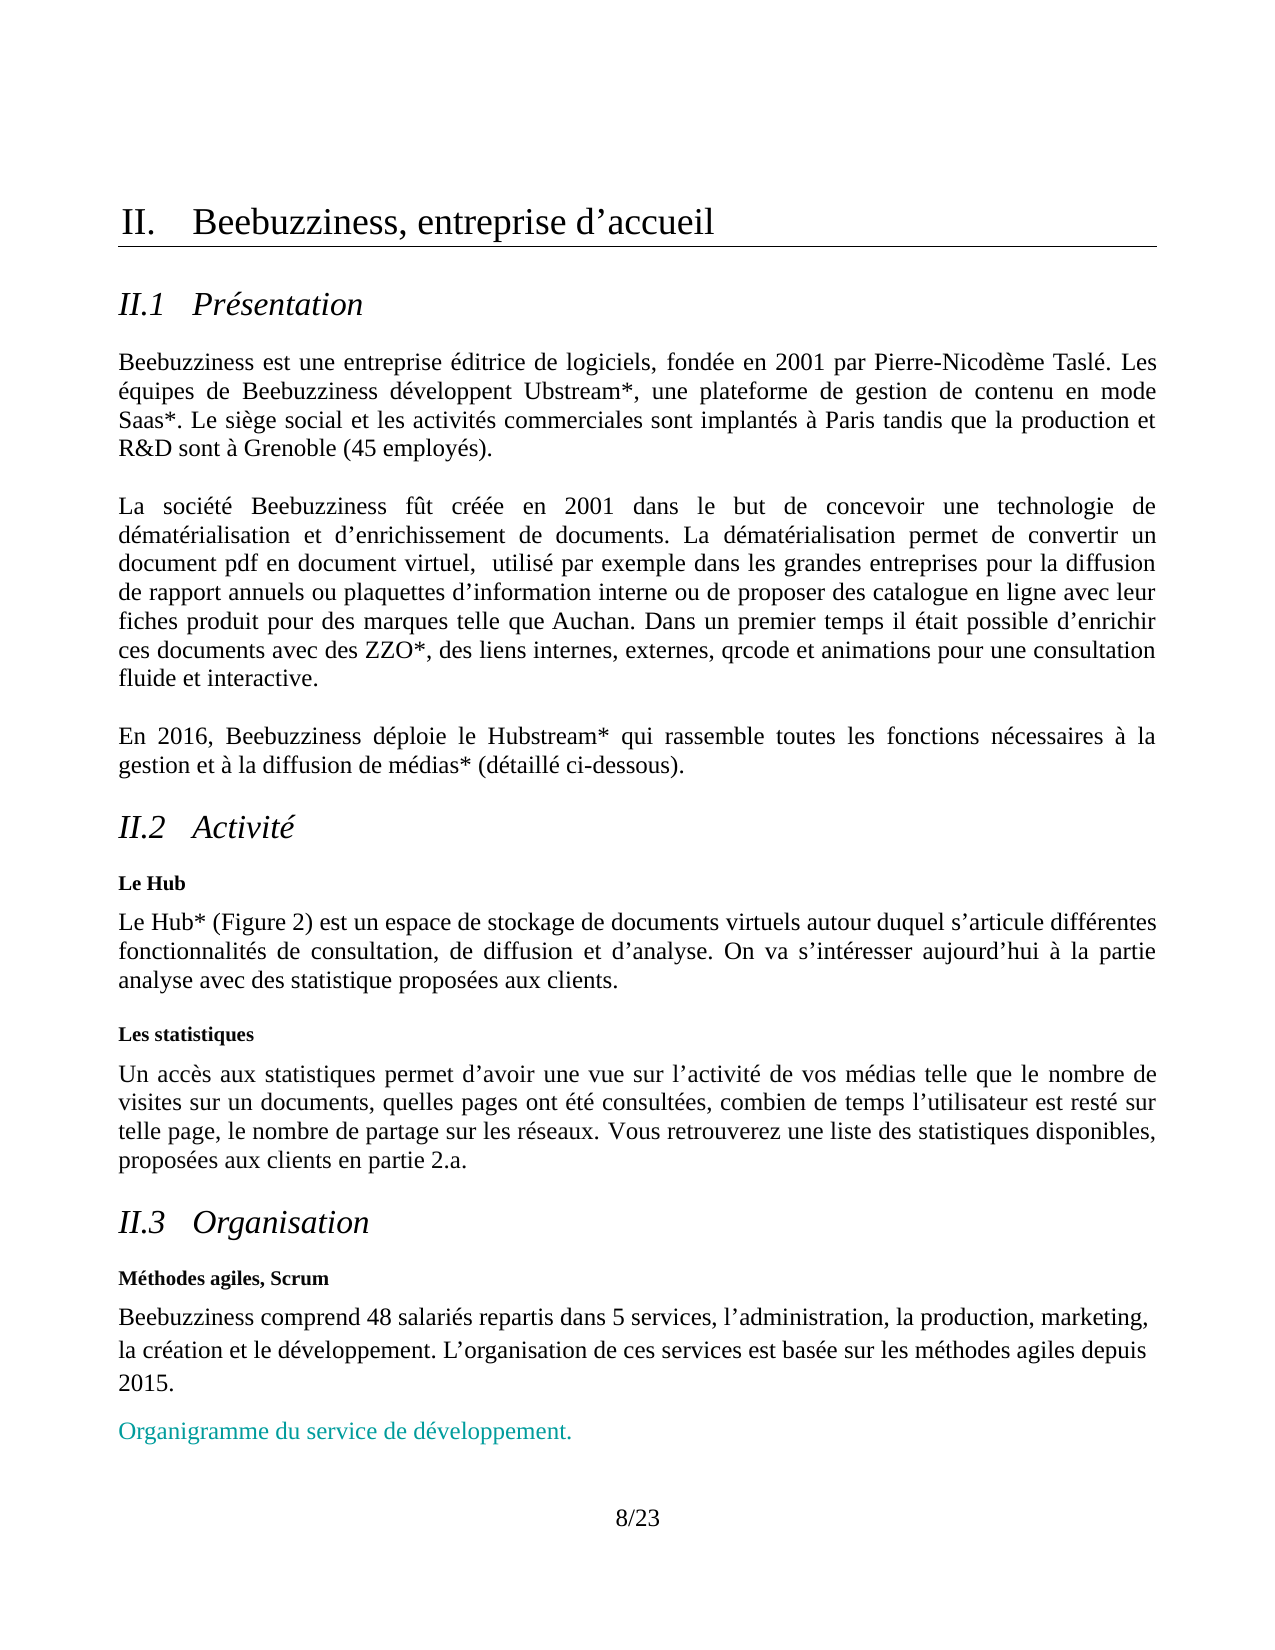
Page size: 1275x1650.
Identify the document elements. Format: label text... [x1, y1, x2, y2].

subtitle Activité [118, 807, 1157, 846]
text Organigramme du service de développement. [118, 1416, 1157, 1445]
subtitle Les statistiques [118, 1022, 1157, 1046]
text Le Hub* (Figure 2) est un espace de stockage de documents virtuels autour duquel s’articule différentes fonctionnalités de consultation, de diffusion et d’analyse. On va s’intéresser aujourd’hui à la partie analyse avec des statistique proposées aux clients. [118, 907, 1157, 993]
text En 2016, Beebuzziness déploie le Hubstream* qui rassemble toutes les fonctions nécessaires à la gestion et à la diffusion de médias* (détaillé ci-dessous). [118, 721, 1157, 778]
subtitle Présentation [118, 284, 1157, 322]
subtitle Le Hub [118, 871, 1157, 895]
subtitle Beebuzziness, entreprise d’accueil [118, 196, 1157, 246]
subtitle Organisation [118, 1202, 1157, 1241]
text Beebuzziness comprend 48 salariés repartis dans 5 services, l’administration, la production, marketing, la création et le développement. L’organisation de ces services est basée sur les méthodes agiles depuis 2015. [118, 1302, 1157, 1397]
subtitle Méthodes agiles, Scrum [118, 1266, 1157, 1290]
text Beebuzziness est une entreprise éditrice de logiciels, fondée en 2001 par Pierre-Nicodème Taslé. Les équipes de Beebuzziness développent Ubstream*, une plateforme de gestion de contenu en mode Saas*. Le siège social et les activités commerciales sont implantés à Paris tandis que la production et R&D sont à Grenoble (45 employés). [118, 347, 1157, 462]
text Un accès aux statistiques permet d’avoir une vue sur l’activité de vos médias telle que le nombre de visites sur un documents, quelles pages ont été consultées, combien de temps l’utilisateur est resté sur telle page, le nombre de partage sur les réseaux. Vous retrouverez une liste des statistiques disponibles, proposées aux clients en partie 2.a. [118, 1059, 1157, 1174]
text La société Beebuzziness fût créée en 2001 dans le but de concevoir une technologie de dématérialisation et d’enrichissement de documents. La dématérialisation permet de convertir un document pdf en document virtuel, utilisé par exemple dans les grandes entreprises pour la diffusion de rapport annuels ou plaquettes d’information interne ou de proposer des catalogue en ligne avec leur fiches produit pour des marques telle que Auchan. Dans un premier temps il était possible d’enrichir ces documents avec des ZZO*, des liens internes, externes, qrcode et animations pour une consultation fluide et interactive. [118, 491, 1157, 692]
